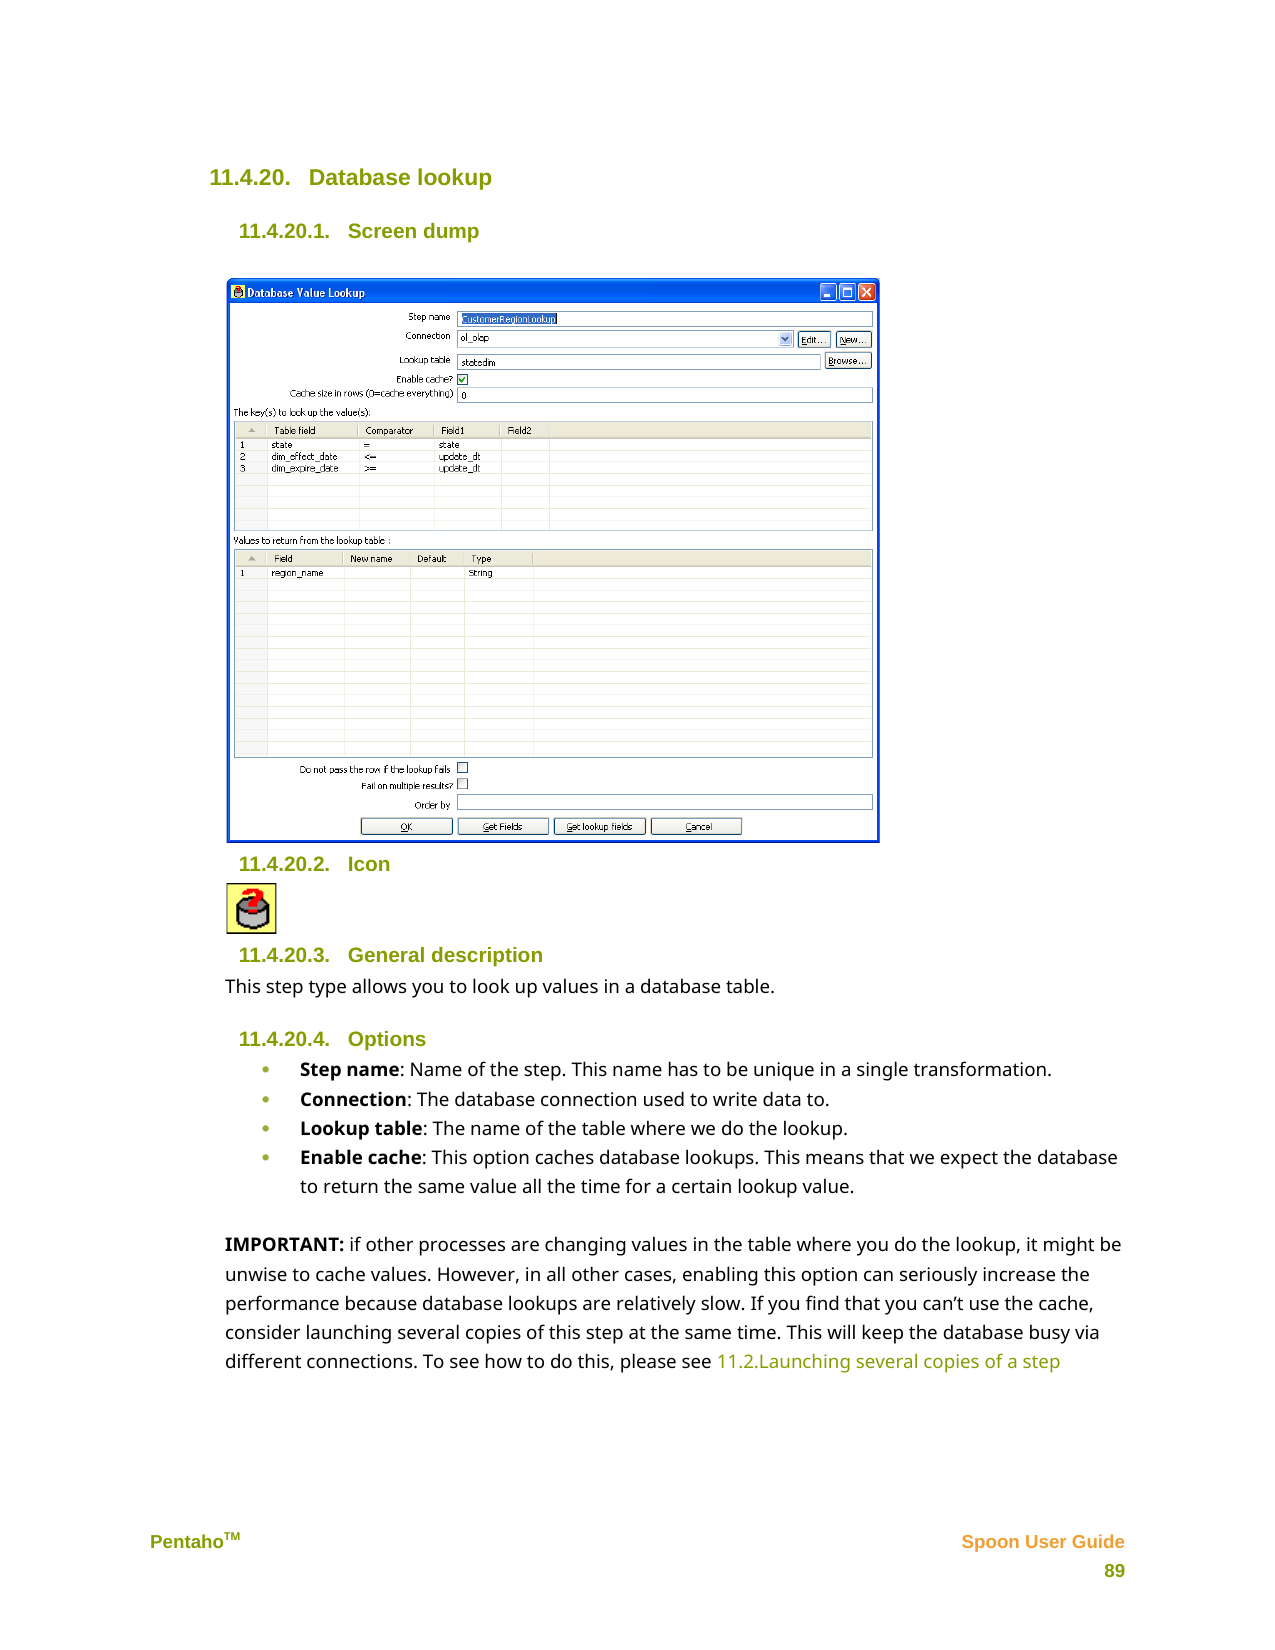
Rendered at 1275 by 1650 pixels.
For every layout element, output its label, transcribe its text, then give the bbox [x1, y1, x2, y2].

subtitle Icon [239, 264, 1125, 878]
picture [226, 278, 880, 843]
picture [226, 883, 277, 934]
subtitle General description [239, 897, 1125, 969]
list Lookup table: The name of the table where we do the lookup. [262, 1112, 1125, 1141]
list Connection: The database connection used to write data to. [262, 1083, 1125, 1112]
subtitle Screen dump [239, 211, 1125, 246]
text IMPORTANT: if other processes are changing values in the table where you do the lookup, it might be unwise to cache values. However, in all other cases, enabling this option can seriously increase the performance because database lookups are relatively slow. If you find that you can’t use the cache, consider launching several copies of this step at the same time. This will keep the database busy via different connections. To see how to do this, please see 11.2.Launching several copies of a step [225, 1228, 1125, 1374]
list Step name: Name of the step. This name has to be unique in a single transformation. [262, 1053, 1125, 1083]
subtitle Options [239, 1018, 1125, 1053]
text This step type allows you to look up values in a database table. [225, 970, 1125, 999]
list Enable cache: This option caches database lookups. This means that we expect the database to return the same value all the time for a certain lookup value. [262, 1141, 1125, 1199]
subtitle Database lookup [209, 157, 1125, 192]
